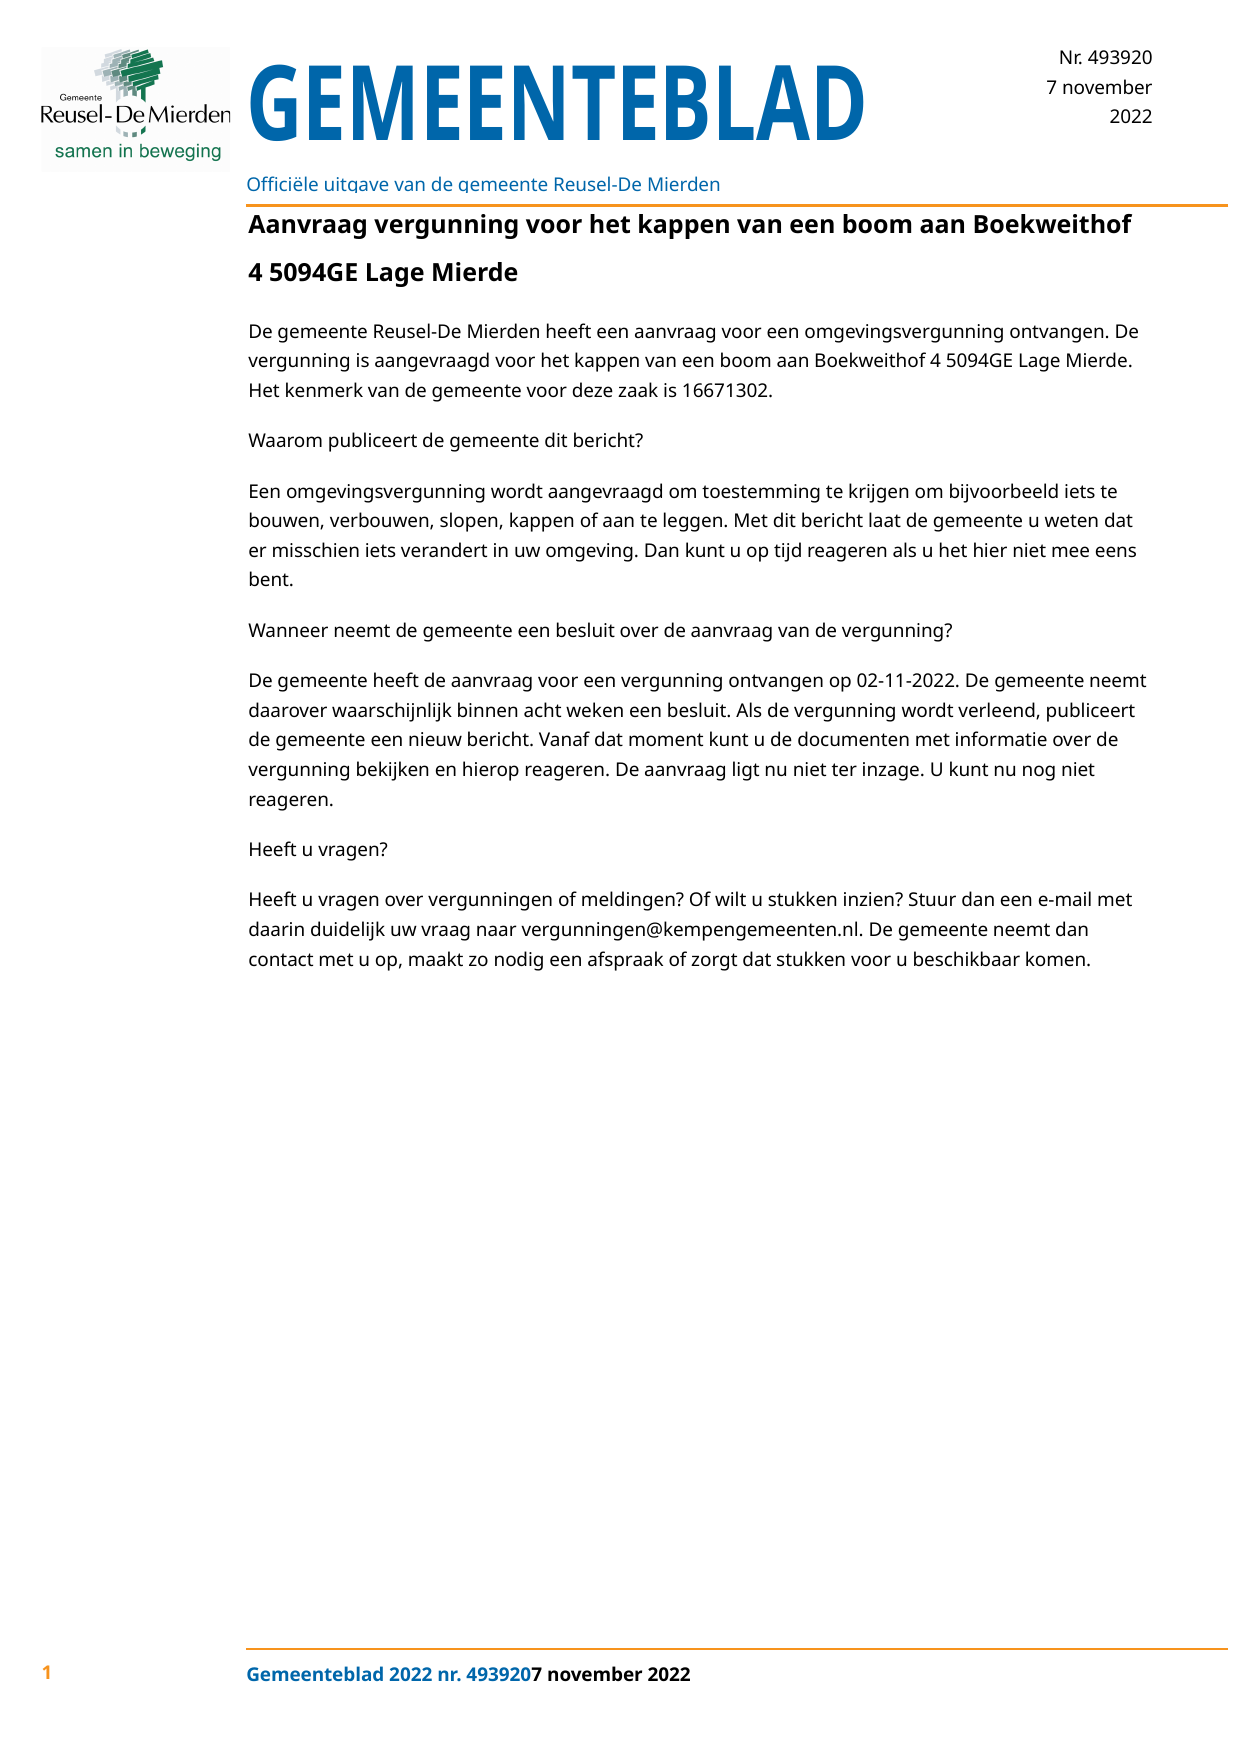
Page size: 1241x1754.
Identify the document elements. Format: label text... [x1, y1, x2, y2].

text Heeft u vragen over vergunningen of meldingen? Of wilt u stukken inzien? Stuur dan een e-mail met daarin duidelijk uw vraag naar vergunningen@kempengemeenten.nl. De gemeente neemt dan contact met u op, maakt zo nodig een afspraak of zorgt dat stukken voor u beschikbaar komen. [248, 887, 1152, 972]
text Wanneer neemt de gemeente een besluit over de aanvraag van de vergunning? [248, 617, 1152, 643]
text De gemeente heeft de aanvraag voor een vergunning ontvangen op 02-11-2022. De gemeente neemt daarover waarschijnlijk binnen acht weken een besluit. Als de vergunning wordt verleend, publiceert de gemeente een nieuw bericht. Vanaf dat moment kunt u de documenten met informatie over de vergunning bekijken en hierop reageren. De aanvraag ligt nu niet ter inzage. U kunt nu nog niet reageren. [248, 667, 1152, 812]
text Waarom publiceert de gemeente dit bericht? [248, 427, 1152, 453]
text Aanvraag vergunning voor het kappen van een boom aan Boekweithof 4 5094GE Lage Mierde [248, 207, 1152, 288]
text De gemeente Reusel-De Mierden heeft een aanvraag voor een omgevingsvergunning ontvangen. De vergunning is aangevraagd voor het kappen van een boom aan Boekweithof 4 5094GE Lage Mierde. Het kenmerk van de gemeente voor deze zaak is 16671302. [248, 318, 1152, 403]
picture [41, 47, 231, 172]
text Een omgevingsvergunning wordt aangevraagd om toestemming te krijgen om bijvoorbeeld iets te bouwen, verbouwen, slopen, kappen of aan te leggen. Met dit bericht laat de gemeente u weten dat er misschien iets verandert in uw omgeving. Dan kunt u op tijd reageren als u het hier niet mee eens bent. [248, 478, 1152, 592]
text Heeft u vragen? [248, 836, 1152, 862]
